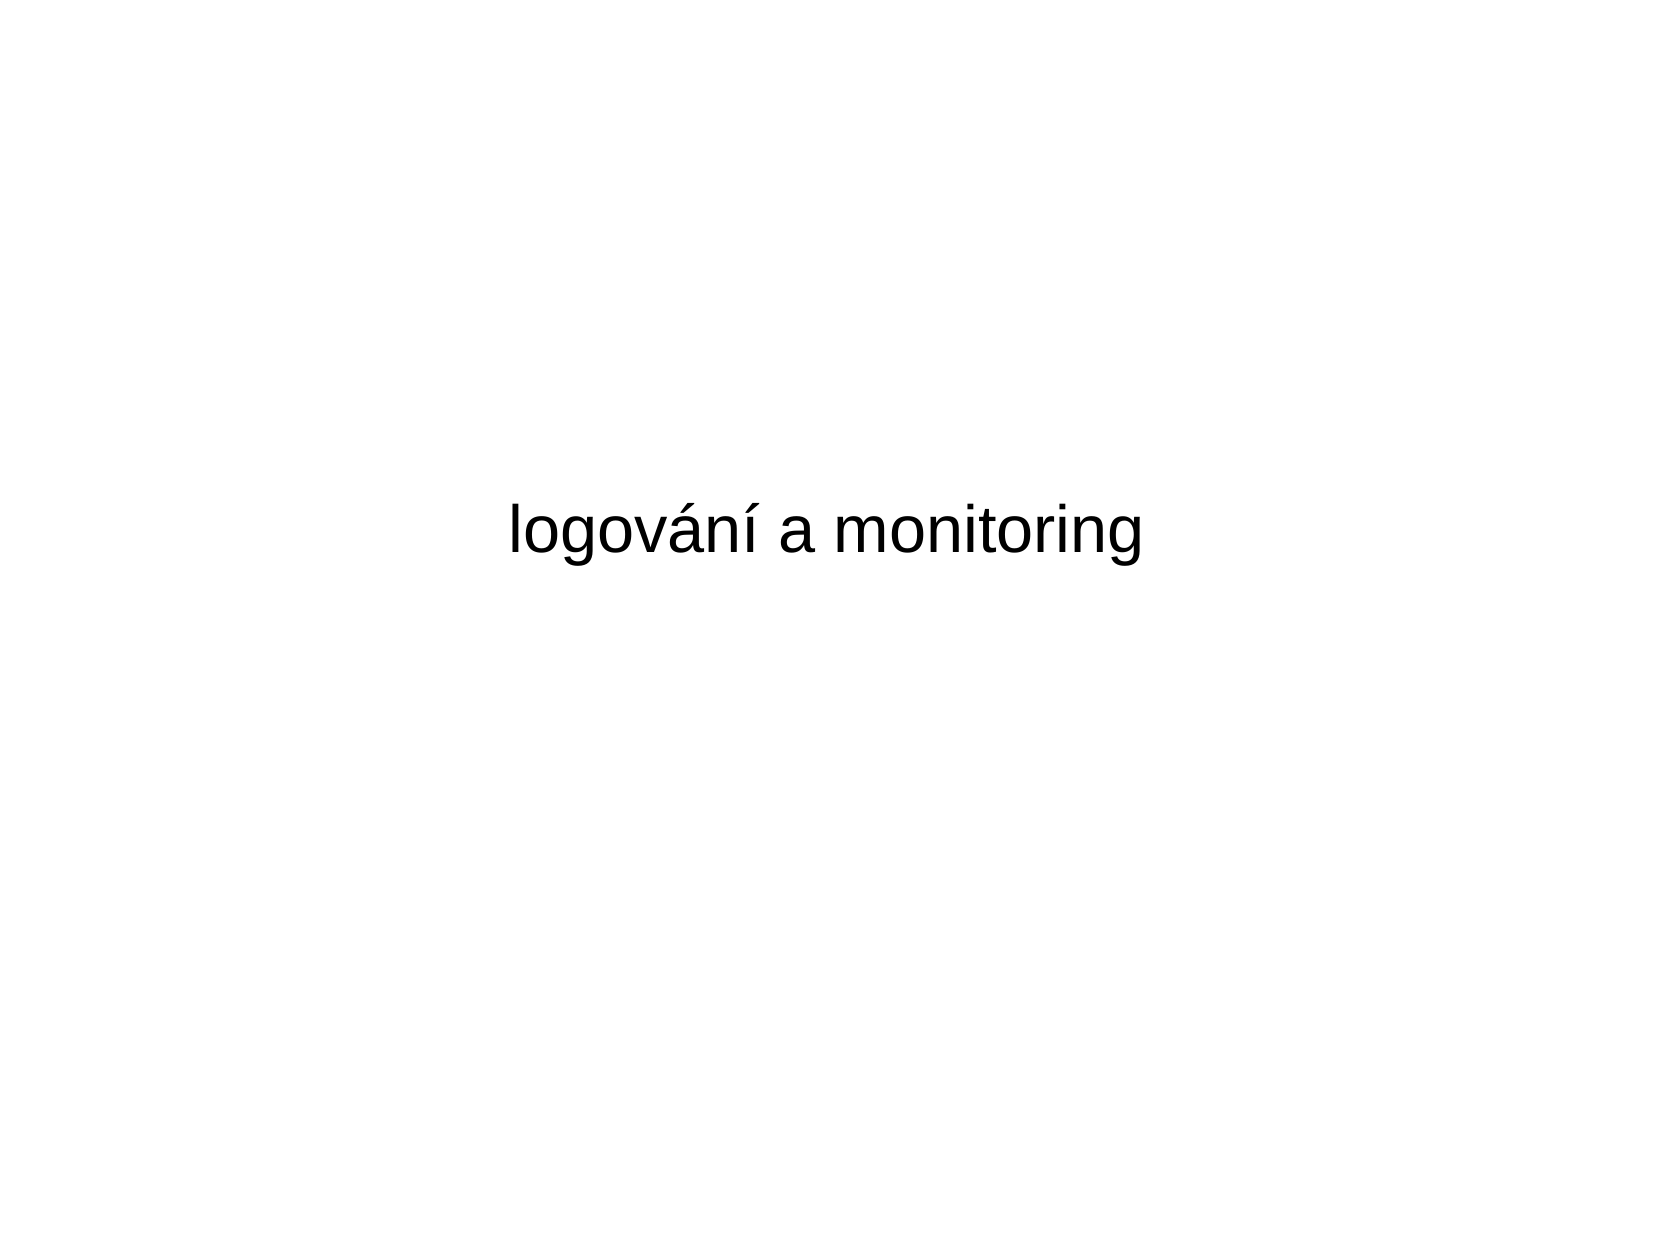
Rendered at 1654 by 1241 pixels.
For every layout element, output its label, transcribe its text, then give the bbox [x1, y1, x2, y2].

subtitle logování a monitoring [82, 49, 1571, 1010]
